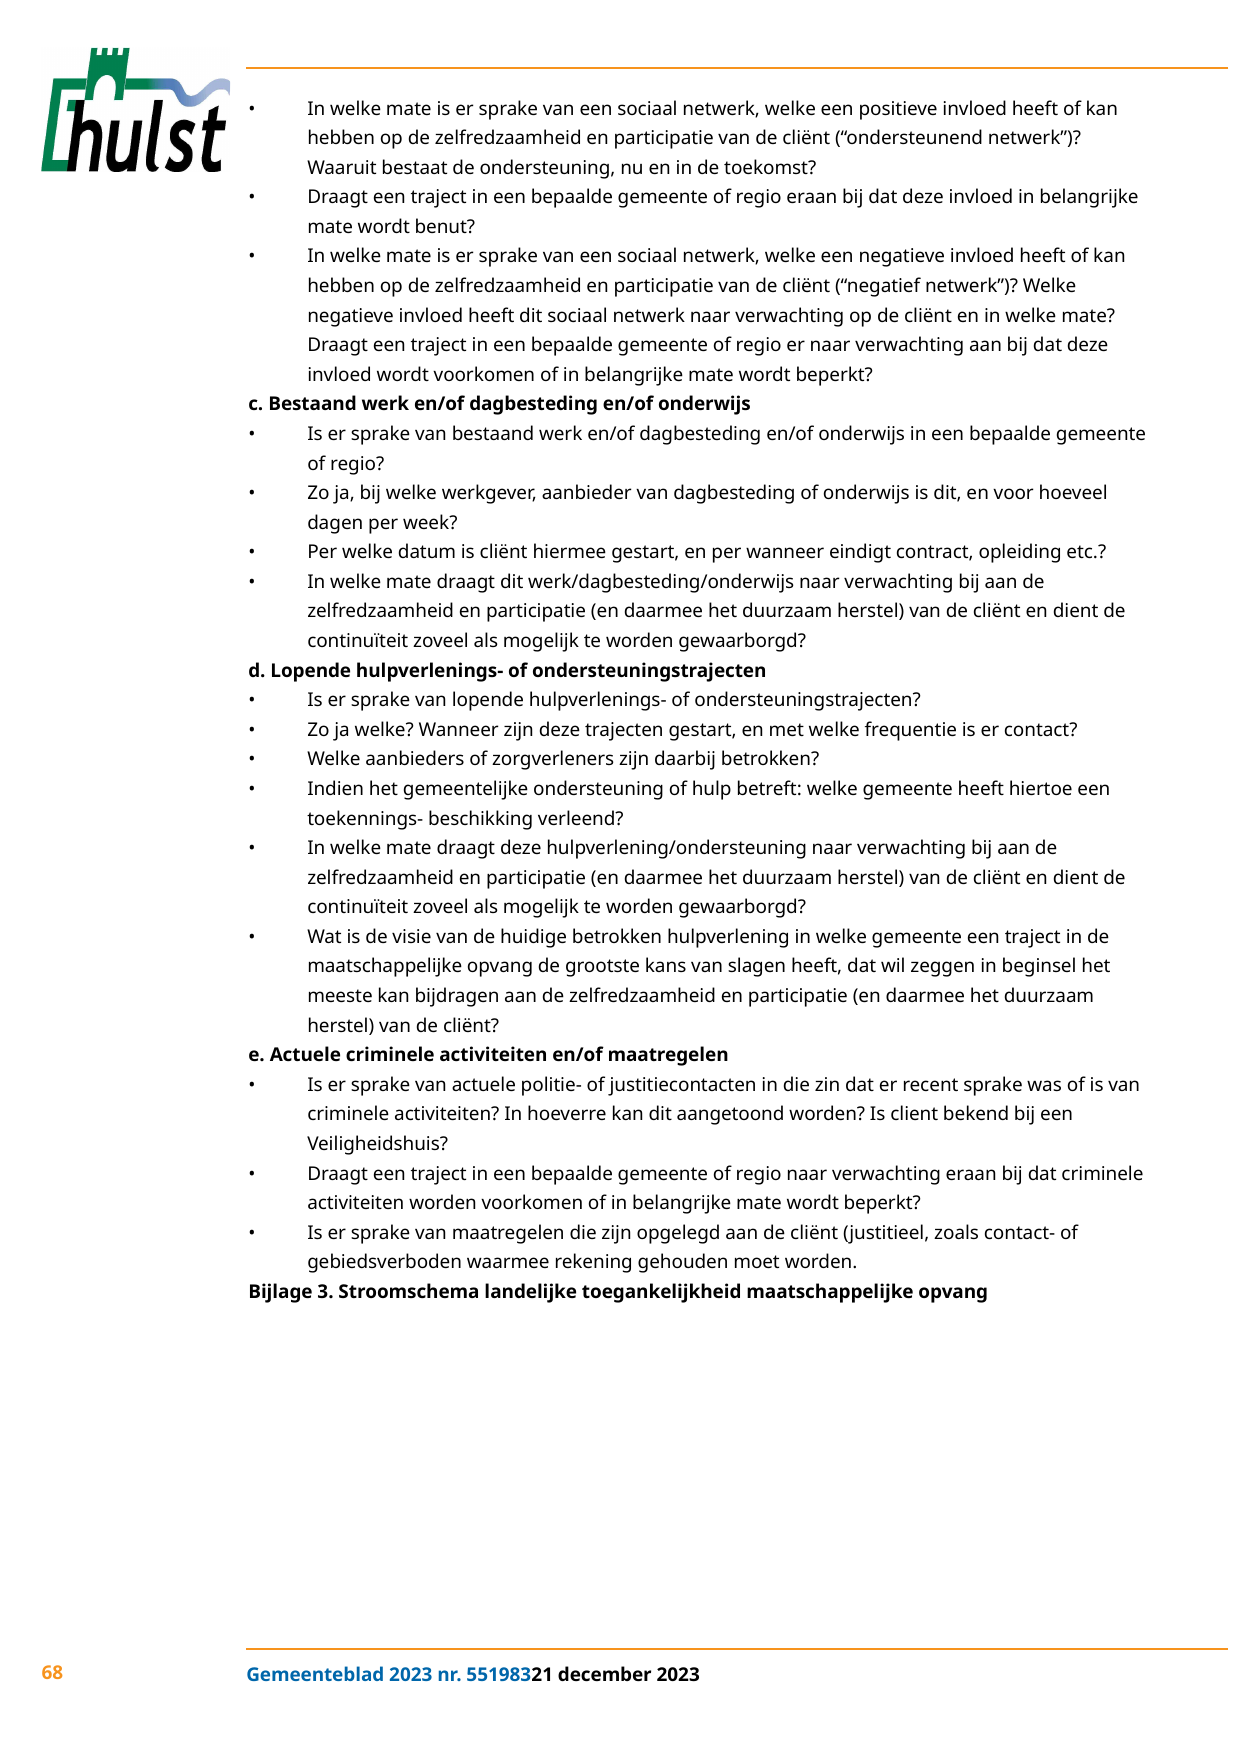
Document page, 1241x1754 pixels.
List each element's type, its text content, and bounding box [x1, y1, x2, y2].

list In welke mate is er sprake van een sociaal netwerk, welke een positieve invloed heeft of kan hebben op de zelfredzaamheid en participatie van de cliënt (“ondersteunend netwerk”)? Waaruit bestaat de ondersteuning, nu en in de toekomst? [248, 95, 1152, 180]
list Is er sprake van actuele politie- of justitiecontacten in die zin dat er recent sprake was of is van criminele activiteiten? In hoeverre kan dit aangetoond worden? Is client bekend bij een Veiligheidshuis? [248, 1071, 1152, 1156]
text c. Bestaand werk en/of dagbesteding en/of onderwijs [248, 391, 1152, 416]
list Draagt een traject in een bepaalde gemeente of regio naar verwachting eraan bij dat criminele activiteiten worden voorkomen of in belangrijke mate wordt beperkt? [248, 1160, 1152, 1215]
list Zo ja, bij welke werkgever, aanbieder van dagbesteding of onderwijs is dit, en voor hoeveel dagen per week? [248, 479, 1152, 535]
list Is er sprake van lopende hulpverlenings- of ondersteuningstrajecten? [248, 686, 1152, 712]
list Welke aanbieders of zorgverleners zijn daarbij betrokken? [248, 746, 1152, 771]
list Per welke datum is cliënt hiermee gestart, en per wanneer eindigt contract, opleiding etc.? [248, 538, 1152, 564]
text Bijlage 3. Stroomschema landelijke toegankelijkheid maatschappelijke opvang [248, 1278, 1152, 1304]
list Wat is de visie van de huidige betrokken hulpverlening in welke gemeente een traject in de maatschappelijke opvang de grootste kans van slagen heeft, dat wil zeggen in beginsel het meeste kan bijdragen aan de zelfredzaamheid en participatie (en daarmee het duurzaam herstel) van de cliënt? [248, 923, 1152, 1038]
text e. Actuele criminele activiteiten en/of maatregelen [248, 1041, 1152, 1067]
picture [41, 47, 231, 172]
list Indien het gemeentelijke ondersteuning of hulp betreft: welke gemeente heeft hiertoe een toekennings- beschikking verleend? [248, 775, 1152, 831]
list In welke mate draagt dit werk/dagbesteding/onderwijs naar verwachting bij aan de zelfredzaamheid en participatie (en daarmee het duurzaam herstel) van de cliënt en dient de continuïteit zoveel als mogelijk te worden gewaarborgd? [248, 568, 1152, 653]
list In welke mate is er sprake van een sociaal netwerk, welke een negatieve invloed heeft of kan hebben op de zelfredzaamheid en participatie van de cliënt (“negatief netwerk”)? Welke negatieve invloed heeft dit sociaal netwerk naar verwachting op de cliënt en in welke mate? Draagt een traject in een bepaalde gemeente of regio er naar verwachting aan bij dat deze invloed wordt voorkomen of in belangrijke mate wordt beperkt? [248, 243, 1152, 387]
list Draagt een traject in een bepaalde gemeente of regio eraan bij dat deze invloed in belangrijke mate wordt benut? [248, 183, 1152, 239]
list Is er sprake van bestaand werk en/of dagbesteding en/of onderwijs in een bepaalde gemeente of regio? [248, 420, 1152, 476]
text d. Lopende hulpverlenings- of ondersteuningstrajecten [248, 657, 1152, 683]
list In welke mate draagt deze hulpverlening/ondersteuning naar verwachting bij aan de zelfredzaamheid en participatie (en daarmee het duurzaam herstel) van de cliënt en dient de continuïteit zoveel als mogelijk te worden gewaarborgd? [248, 834, 1152, 919]
list Zo ja welke? Wanneer zijn deze trajecten gestart, en met welke frequentie is er contact? [248, 716, 1152, 742]
list Is er sprake van maatregelen die zijn opgelegd aan de cliënt (justitieel, zoals contact- of gebiedsverboden waarmee rekening gehouden moet worden. [248, 1219, 1152, 1274]
